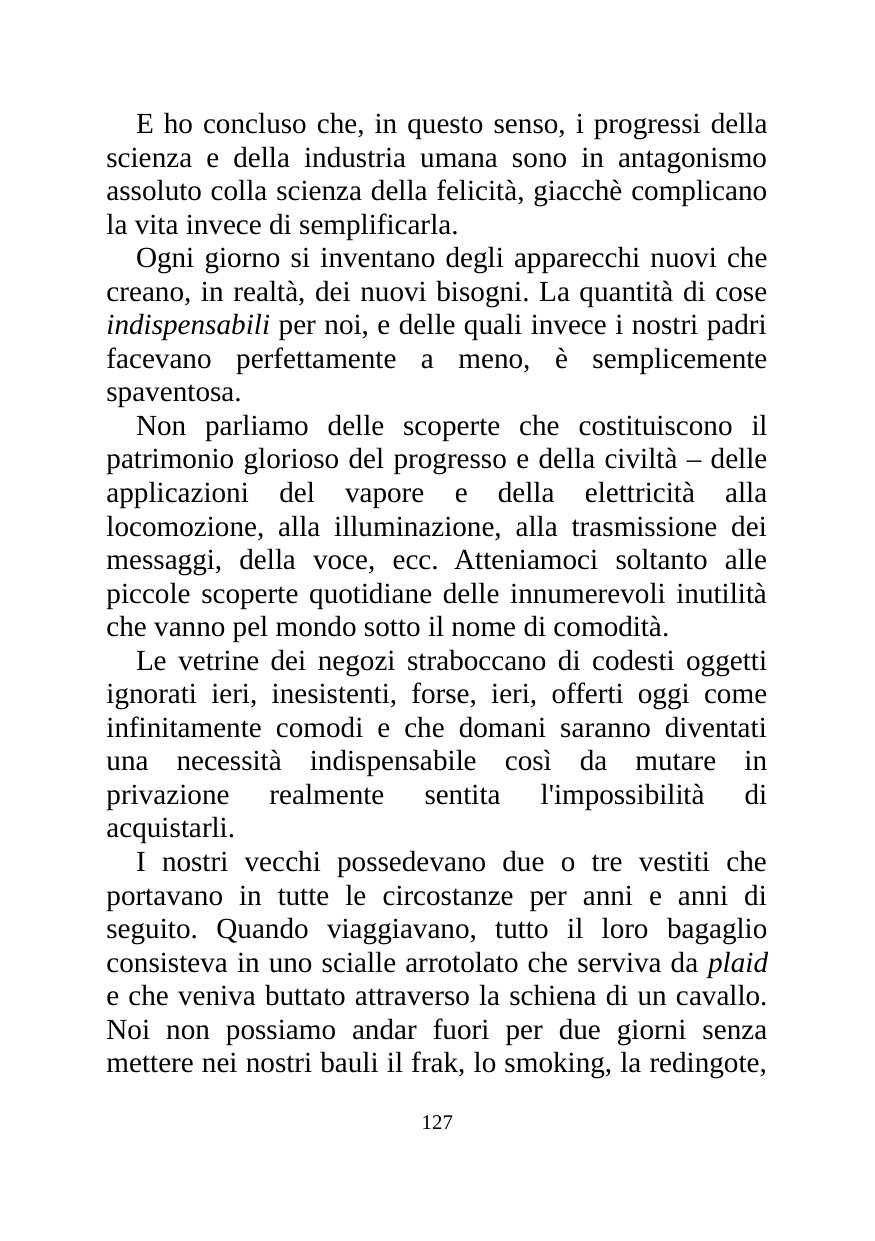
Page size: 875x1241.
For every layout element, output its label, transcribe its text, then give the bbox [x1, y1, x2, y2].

text E ho concluso che, in questo senso, i progressi della scienza e della industria umana sono in antagonismo assoluto colla scienza della felicità, giacchè complicano la vita invece di semplificarla. [106, 106, 768, 240]
text Ogni giorno si inventano degli apparecchi nuovi che creano, in realtà, dei nuovi bisogni. La quantità di cose indispensabili per noi, e delle quali invece i nostri padri facevano perfettamente a meno, è semplicemente spaventosa. [106, 240, 768, 408]
text I nostri vecchi possedevano due o tre vestiti che portavano in tutte le circostanze per anni e anni di seguito. Quando viaggiavano, tutto il loro bagaglio consisteva in uno scialle arrotolato che serviva da plaid e che veniva buttato attraverso la schiena di un cavallo. Noi non possiamo andar fuori per due giorni senza mettere nei nostri bauli il frak, lo smoking, la redingote, [106, 844, 768, 1079]
text Le vetrine dei negozi straboccano di codesti oggetti ignorati ieri, inesistenti, forse, ieri, offerti oggi come infinitamente comodi e che domani saranno diventati una necessità indispensabile così da mutare in privazione realmente sentita l'impossibilità di acquistarli. [106, 643, 768, 844]
text Non parliamo delle scoperte che costituiscono il patrimonio glorioso del progresso e della civiltà – delle applicazioni del vapore e della elettricità alla locomozione, alla illuminazione, alla trasmissione dei messaggi, della voce, ecc. Atteniamoci soltanto alle piccole scoperte quotidiane delle innumerevoli inutilità che vanno pel mondo sotto il nome di comodità. [106, 408, 768, 643]
